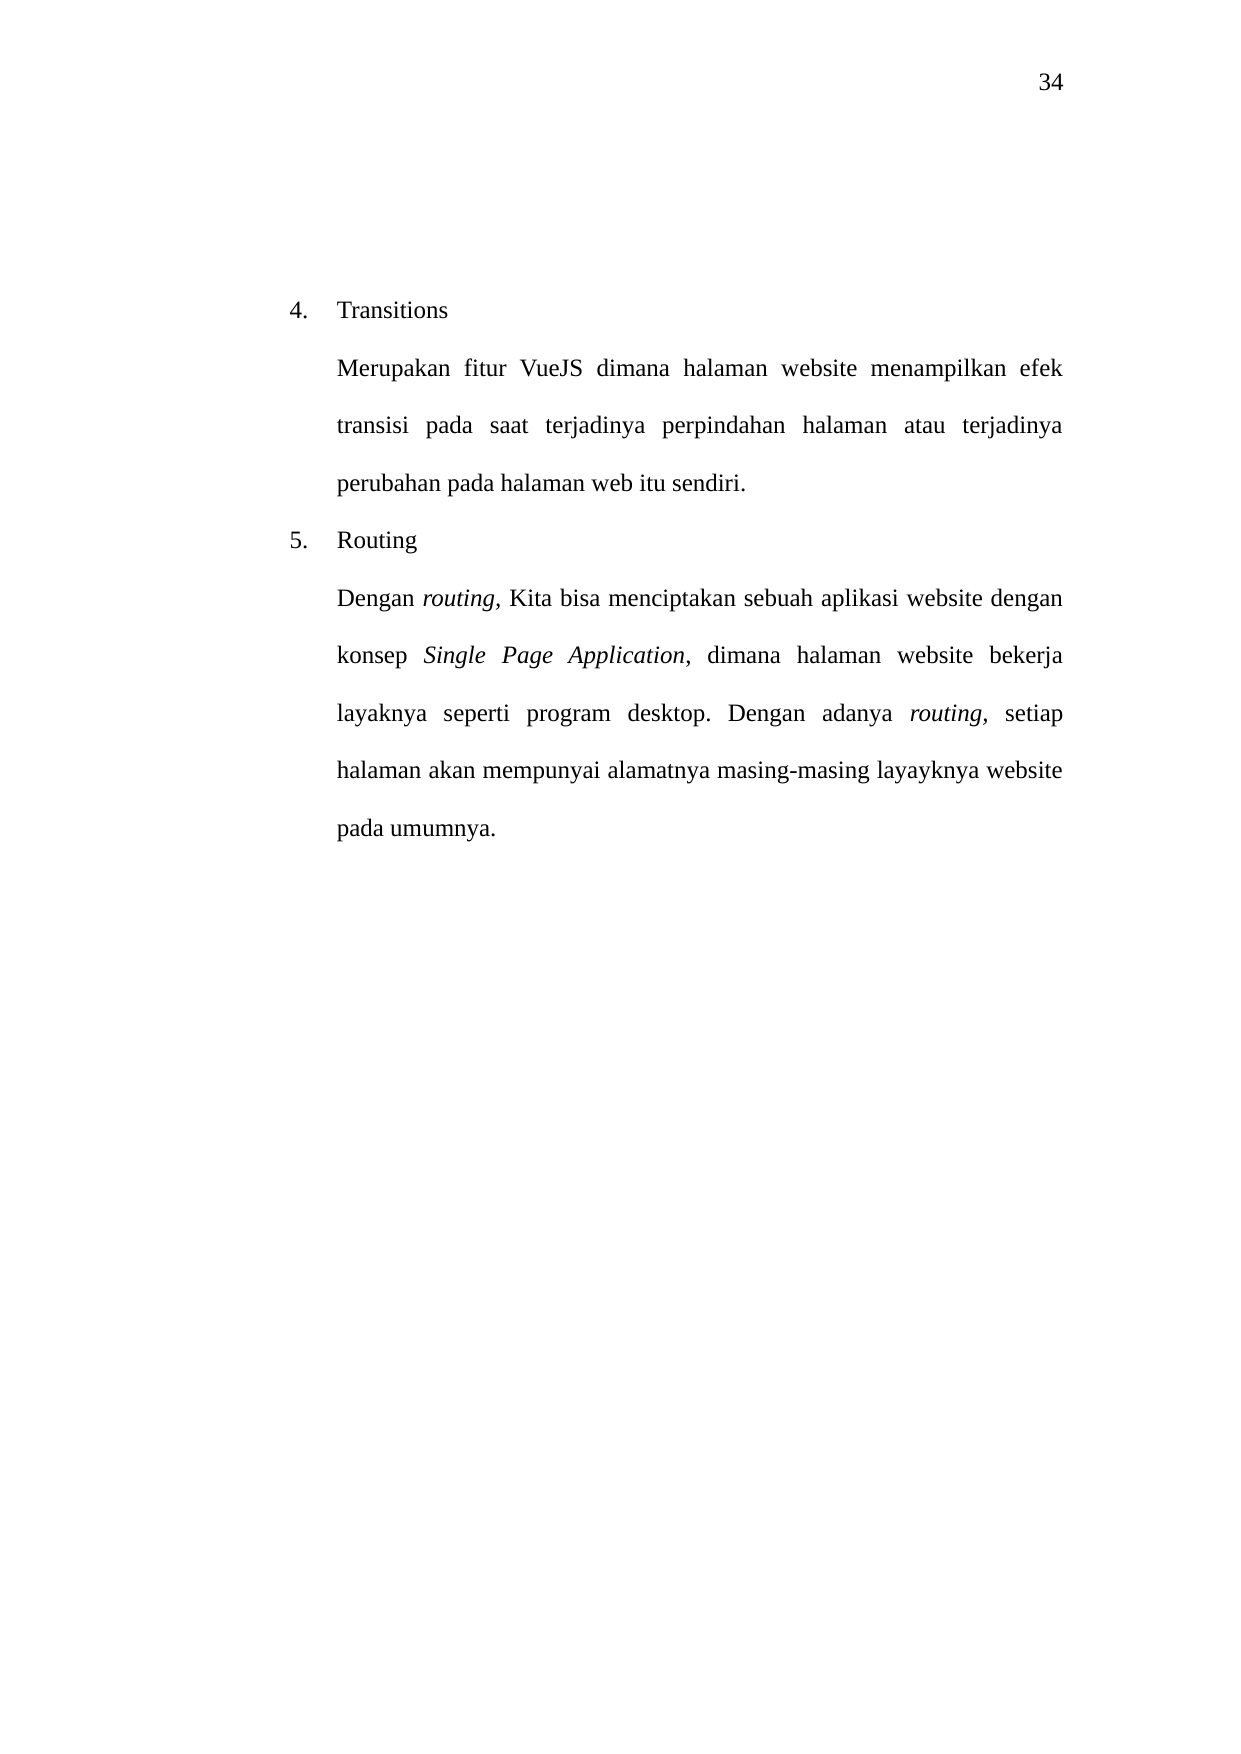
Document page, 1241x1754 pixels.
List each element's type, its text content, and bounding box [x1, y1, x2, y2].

list Merupakan fitur VueJS dimana halaman website menampilkan efek transisi pada saat terjadinya perpindahan halaman atau terjadinya perubahan pada halaman web itu sendiri. [289, 353, 1063, 497]
list Dengan routing, Kita bisa menciptakan sebuah aplikasi website dengan konsep Single Page Application, dimana halaman website bekerja layaknya seperti program desktop. Dengan adanya routing, setiap halaman akan mempunyai alamatnya masing-masing layayknya website pada umumnya. [289, 583, 1063, 842]
list Transitions [289, 295, 1063, 324]
list Routing [289, 525, 1063, 554]
